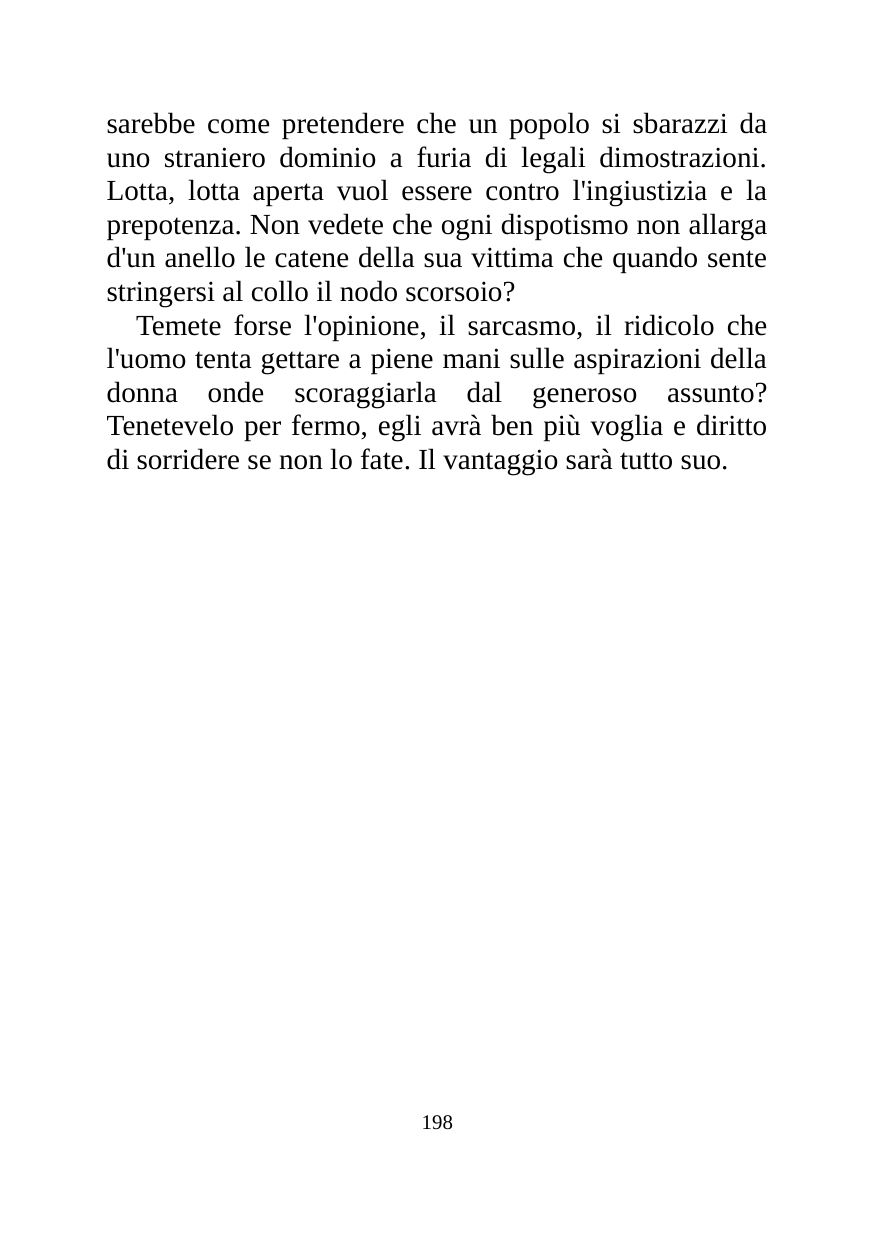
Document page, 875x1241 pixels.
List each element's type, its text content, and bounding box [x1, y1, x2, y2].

text Temete forse l'opinione, il sarcasmo, il ridicolo che l'uomo tenta gettare a piene mani sulle aspirazioni della donna onde scoraggiarla dal generoso assunto? Tenetevelo per fermo, egli avrà ben più voglia e diritto di sorridere se non lo fate. Il vantaggio sarà tutto suo. [106, 308, 768, 475]
text sarebbe come pretendere che un popolo si sbarazzi da uno straniero dominio a furia di legali dimostrazioni. Lotta, lotta aperta vuol essere contro l'ingiustizia e la prepotenza. Non vedete che ogni dispotismo non allarga d'un anello le catene della sua vittima che quando sente stringersi al collo il nodo scorsoio? [106, 106, 768, 308]
